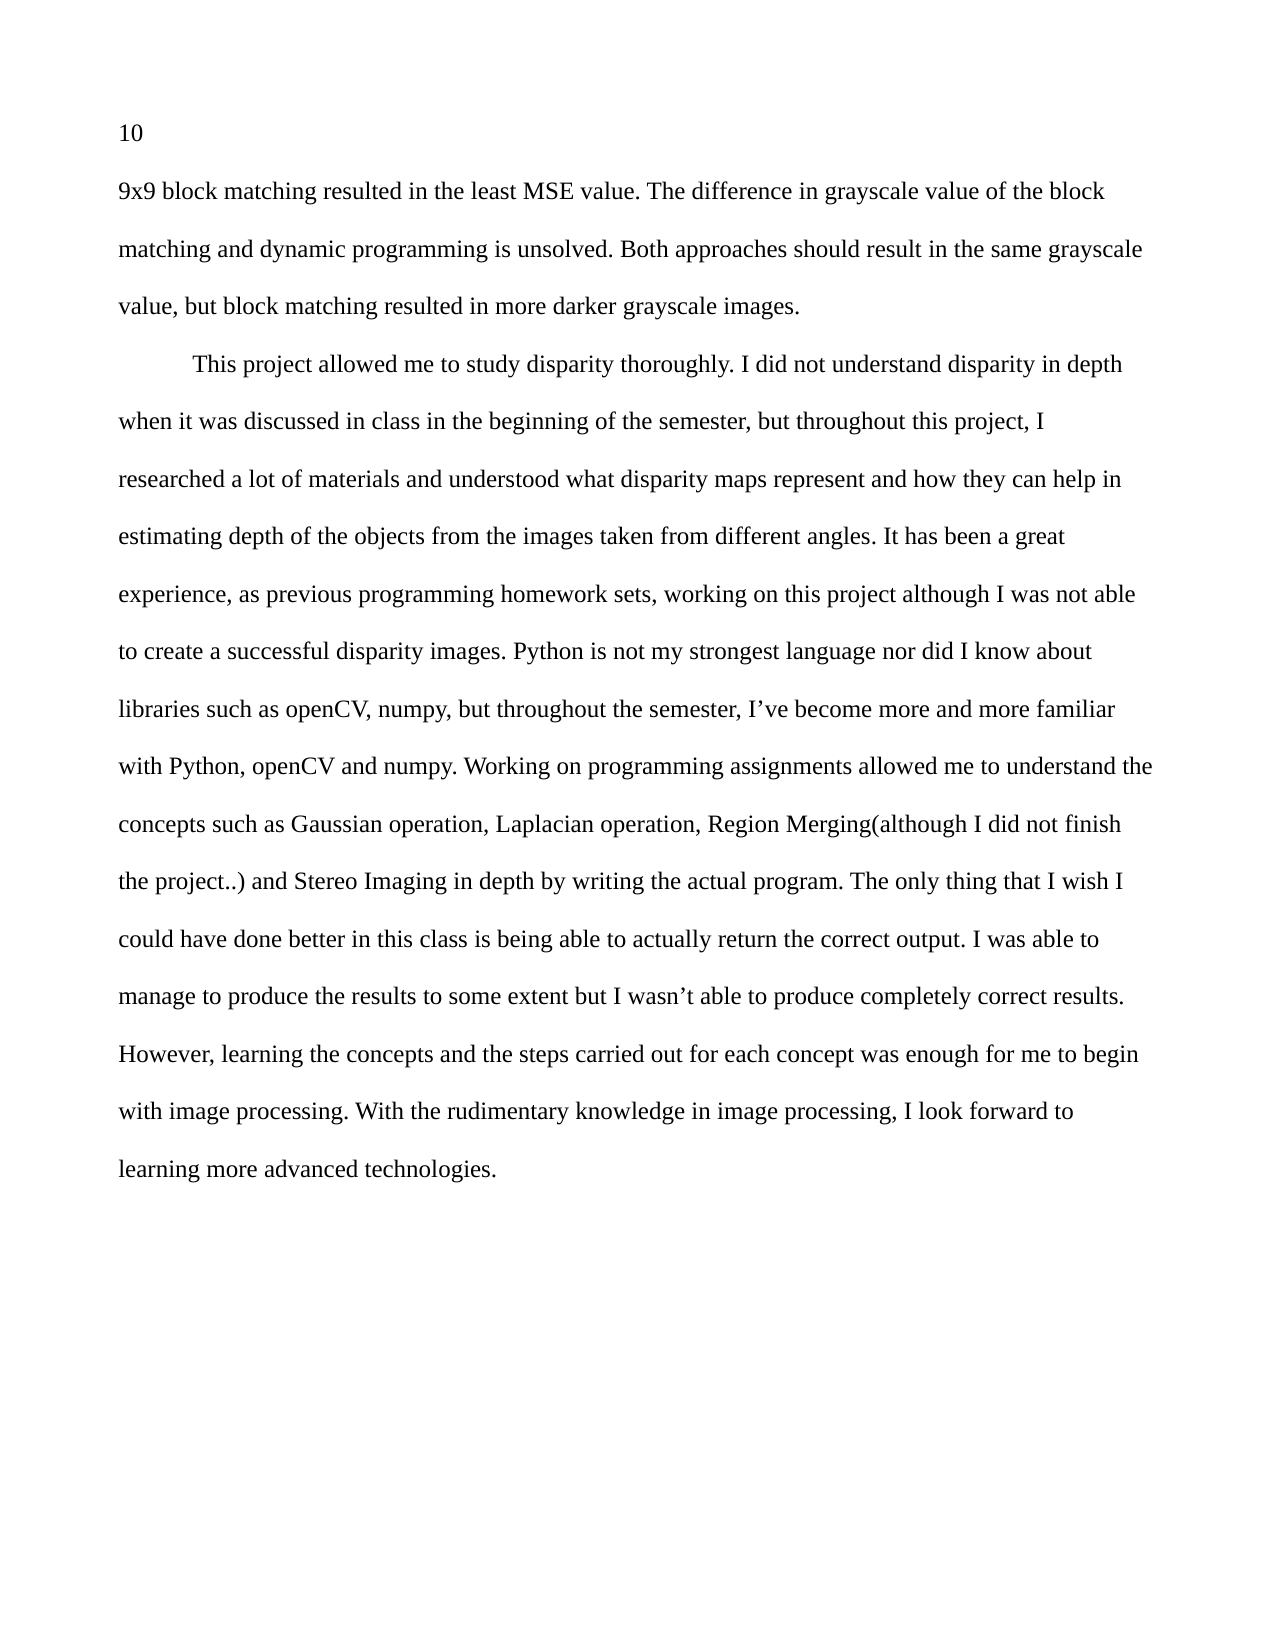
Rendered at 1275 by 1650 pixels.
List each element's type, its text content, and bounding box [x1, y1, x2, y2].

text 9x9 block matching resulted in the least MSE value. The difference in grayscale value of the block matching and dynamic programming is unsolved. Both approaches should result in the same grayscale value, but block matching resulted in more darker grayscale images. [118, 176, 1157, 320]
text This project allowed me to study disparity thoroughly. I did not understand disparity in depth when it was discussed in class in the beginning of the semester, but throughout this project, I researched a lot of materials and understood what disparity maps represent and how they can help in estimating depth of the objects from the images taken from different angles. It has been a great experience, as previous programming homework sets, working on this project although I was not able to create a successful disparity images. Python is not my strongest language nor did I know about libraries such as openCV, numpy, but throughout the semester, I’ve become more and more familiar with Python, openCV and numpy. Working on programming assignments allowed me to understand the concepts such as Gaussian operation, Laplacian operation, Region Merging(although I did not finish the project..) and Stereo Imaging in depth by writing the actual program. The only thing that I wish I could have done better in this class is being able to actually return the correct output. I was able to manage to produce the results to some extent but I wasn’t able to produce completely correct results. However, learning the concepts and the steps carried out for each concept was enough for me to begin with image processing. With the rudimentary knowledge in image processing, I look forward to learning more advanced technologies. [118, 349, 1157, 1183]
